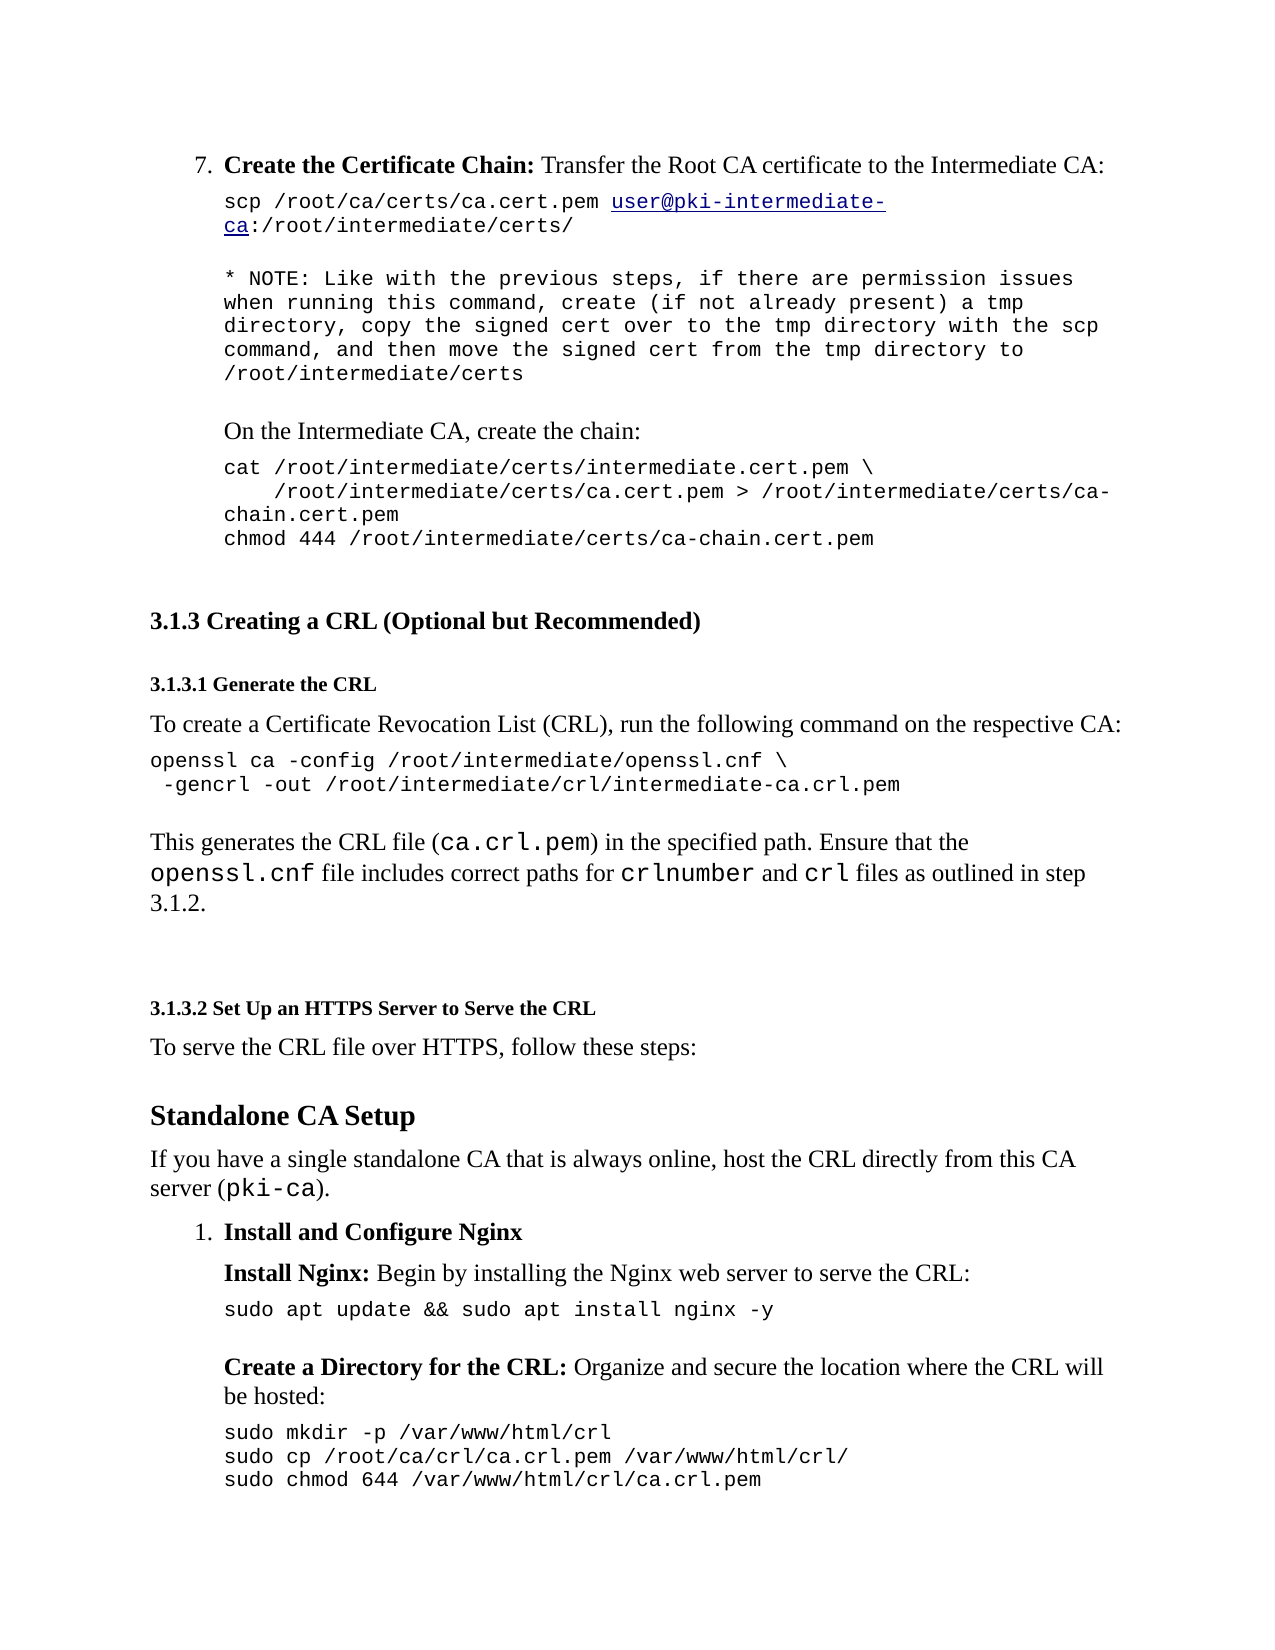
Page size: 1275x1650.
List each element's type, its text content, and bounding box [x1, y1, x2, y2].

subtitle 3.1.3.2 Set Up an HTTPS Server to Serve the CRL [150, 996, 1125, 1020]
list On the Intermediate CA, create the chain: [194, 416, 1125, 444]
list sudo mkdir -p /var/www/html/crl [194, 1422, 1125, 1446]
list cat /root/intermediate/certs/intermediate.cert.pem \ [194, 457, 1125, 481]
list chmod 444 /root/intermediate/certs/ca-chain.cert.pem [194, 528, 1125, 552]
text To serve the CRL file over HTTPS, follow these steps: [150, 1032, 1125, 1061]
list Create a Directory for the CRL: Organize and secure the location where the CRL will be hosted: [194, 1352, 1125, 1410]
list sudo apt update && sudo apt install nginx -y [194, 1299, 1125, 1323]
text -gencrl -out /root/intermediate/crl/intermediate-ca.crl.pem [150, 774, 1125, 797]
list Install and Configure Nginx [194, 1217, 1125, 1245]
subtitle 3.1.3.1 Generate the CRL [150, 672, 1125, 696]
list scp /root/ca/certs/ca.cert.pem user@pki-intermediate-ca:/root/intermediate/certs/ [194, 191, 1125, 238]
subtitle 3.1.3 Creating a CRL (Optional but Recommended) [150, 606, 1125, 635]
text This generates the CRL file (ca.crl.pem) in the specified path. Ensure that the openssl.cnf file includes correct paths for crlnumber and crl files as outlined in step 3.1.2. [150, 827, 1125, 917]
list Create the Certificate Chain: Transfer the Root CA certificate to the Intermediate CA: [194, 150, 1125, 179]
subtitle Standalone CA Setup [150, 1098, 1125, 1132]
list sudo chmod 644 /var/www/html/crl/ca.crl.pem [194, 1469, 1125, 1493]
text If you have a single standalone CA that is always online, host the CRL directly from this CA server (pki-ca). [150, 1144, 1125, 1204]
list /root/intermediate/certs/ca.cert.pem > /root/intermediate/certs/ca-chain.cert.pem [194, 481, 1125, 528]
list * NOTE: Like with the previous steps, if there are permission issues when running this command, create (if not already present) a tmp directory, copy the signed cert over to the tmp directory with the scp command, and then move the signed cert from the tmp directory to /root/intermediate/certs [194, 268, 1125, 386]
text To create a Certificate Revocation List (CRL), run the following command on the respective CA: [150, 709, 1125, 738]
list sudo cp /root/ca/crl/ca.crl.pem /var/www/html/crl/ [194, 1446, 1125, 1469]
list Install Nginx: Begin by installing the Nginx web server to serve the CRL: [194, 1258, 1125, 1287]
text openssl ca -config /root/intermediate/openssl.cnf \ [150, 750, 1125, 774]
